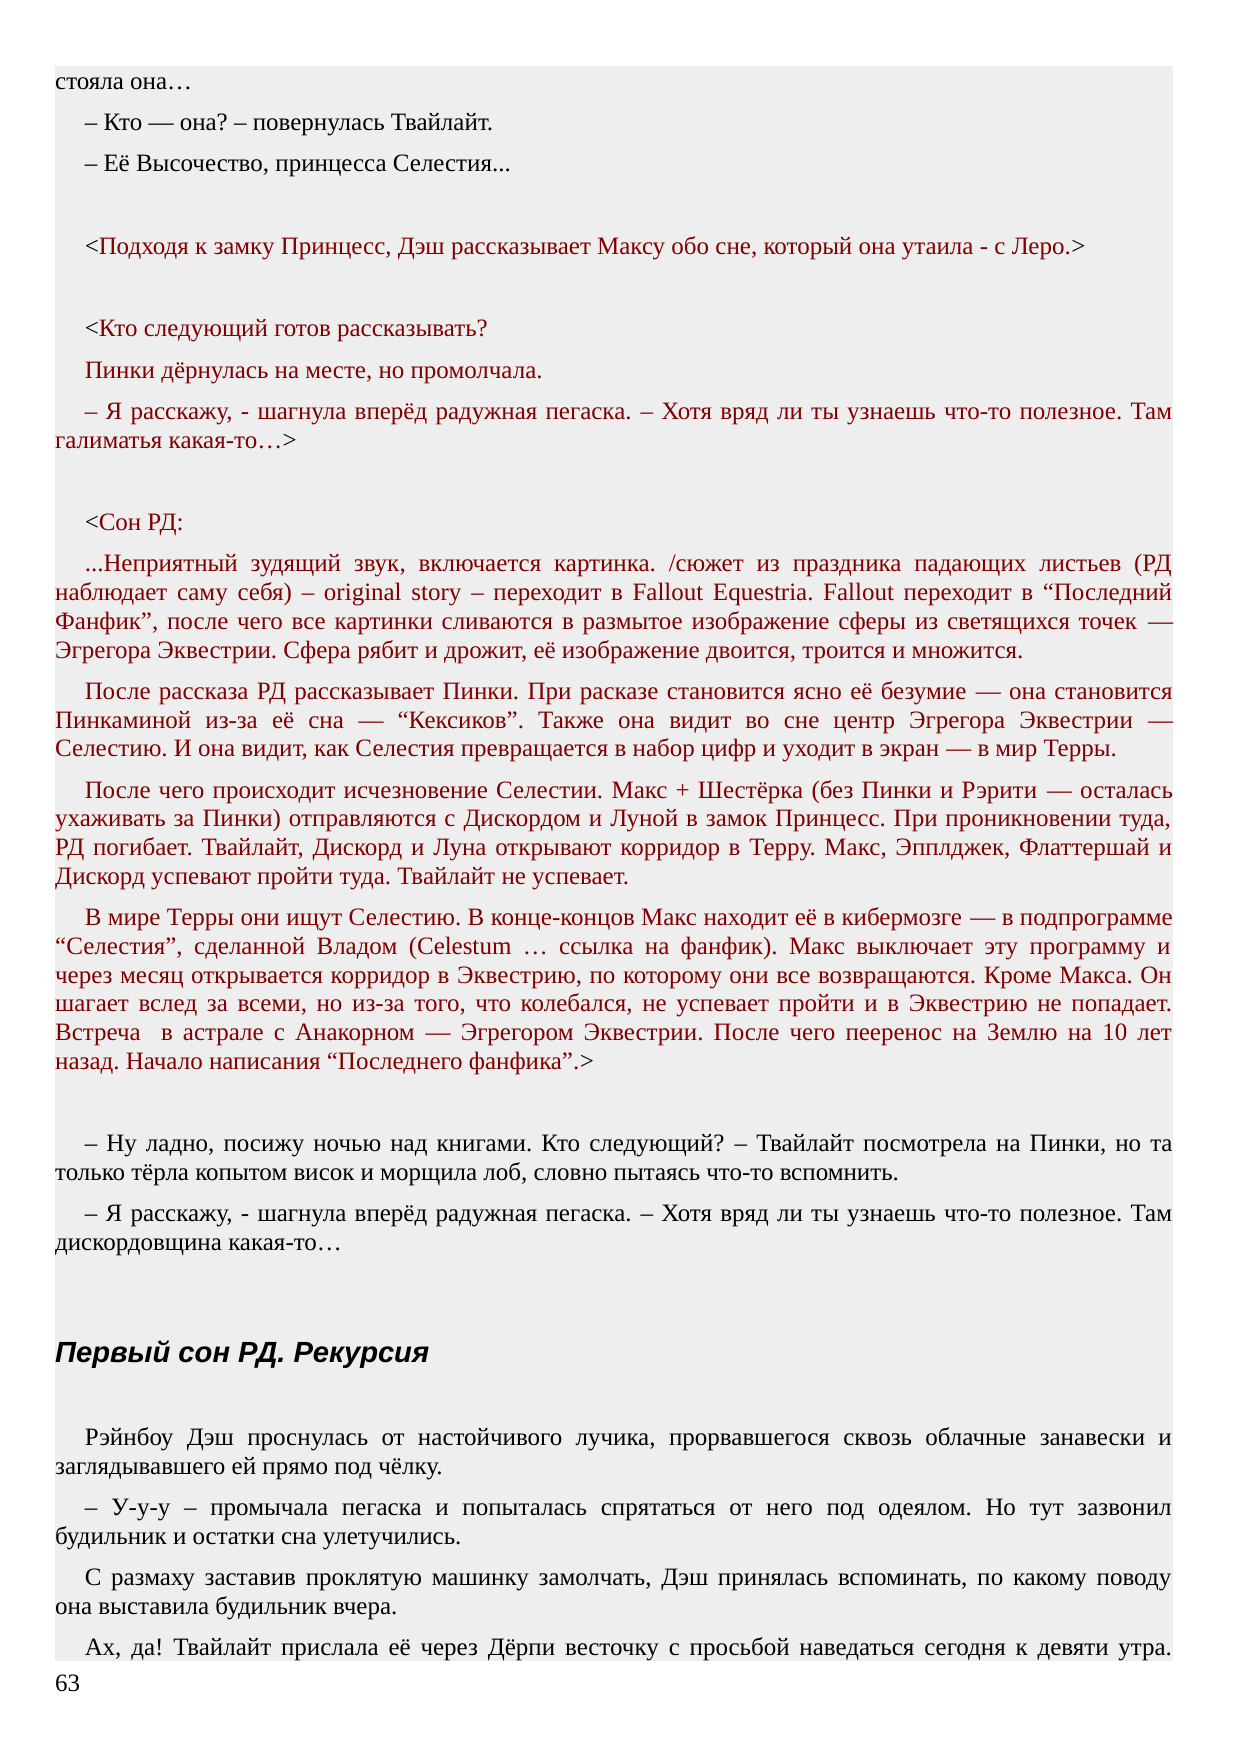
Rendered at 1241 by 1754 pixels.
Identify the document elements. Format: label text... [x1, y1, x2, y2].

subtitle Первый сон РД. Рекурсия [55, 1335, 1173, 1368]
text – Я расскажу, - шагнула вперёд радужная пегаска. – Хотя вряд ли ты узнаешь что-то полезное. Там галиматья какая-то…> [55, 396, 1173, 453]
text – Её Высочество, принцесса Селестия... [55, 148, 1173, 177]
text стояла она… [55, 66, 1173, 95]
text <Подходя к замку Принцесс, Дэш рассказывает Максу обо сне, который она утаила - с Леро.> [55, 231, 1173, 260]
text Рэйнбоу Дэш проснулась от настойчивого лучика, прорвавшегося сквозь облачные занавески и заглядывавшего ей прямо под чёлку. [55, 1422, 1173, 1479]
text Пинки дёрнулась на месте, но промолчала. [55, 355, 1173, 383]
text – Я расскажу, - шагнула вперёд радужная пегаска. – Хотя вряд ли ты узнаешь что-то полезное. Там дискордовщина какая-то… [55, 1198, 1173, 1256]
text – Кто — она? – повернулась Твайлайт. [55, 107, 1173, 136]
text <Сон РД: [55, 507, 1173, 536]
text <Кто следующий готов рассказывать? [55, 313, 1173, 342]
text – Ну ладно, посижу ночью над книгами. Кто следующий? – Твайлайт посмотрела на Пинки, но та только тёрла копытом висок и морщила лоб, словно пытаясь что-то вспомнить. [55, 1128, 1173, 1186]
text Ах, да! Твайлайт прислала её через Дёрпи весточку с просьбой наведаться сегодня к девяти утра. [55, 1632, 1173, 1661]
text – У-у-у – промычала пегаска и попыталась спрятаться от него под одеялом. Но тут зазвонил будильник и остатки сна улетучились. [55, 1492, 1173, 1549]
text ...Неприятный зудящий звук, включается картинка. /сюжет из праздника падающих листьев (РД наблюдает саму себя) – original story – переходит в Fallout Equestria. Fallout переходит в “Последний Фанфик”, после чего все картинки сливаются в размытое изображение сферы из светящихся точек — Эгрегора Эквестрии. Сфера рябит и дрожит, её изображение двоится, троится и множится. [55, 548, 1173, 663]
text После чего происходит исчезновение Селестии. Макс + Шестёрка (без Пинки и Рэрити — осталась ухаживать за Пинки) отправляются с Дискордом и Луной в замок Принцесс. При проникновении туда, РД погибает. Твайлайт, Дискорд и Луна открывают корридор в Терру. Макс, Эпплджек, Флаттершай и Дискорд успевают пройти туда. Твайлайт не успевает. [55, 775, 1173, 890]
text С размаху заставив проклятую машинку замолчать, Дэш принялась вспоминать, по какому поводу она выставила будильник вчера. [55, 1562, 1173, 1619]
text В мире Терры они ищут Селестию. В конце-концов Макс находит её в кибермозге — в подпрограмме “Селестия”, сделанной Владом (Celestum … ссылка на фанфик). Макс выключает эту программу и через месяц открывается корридор в Эквестрию, по которому они все возвращаются. Кроме Макса. Он шагает вслед за всеми, но из-за того, что колебался, не успевает пройти и в Эквестрию не попадает. Встреча в астрале с Анакорном — Эгрегором Эквестрии. После чего пееренос на Землю на 10 лет назад. Начало написания “Последнего фанфика”.> [55, 902, 1173, 1075]
text После рассказа РД рассказывает Пинки. При расказе становится ясно её безумие — она становится Пинкаминой из-за её сна — “Кексиков”. Также она видит во сне центр Эгрегора Эквестрии — Селестию. И она видит, как Селестия превращается в набор цифр и уходит в экран — в мир Терры. [55, 676, 1173, 762]
